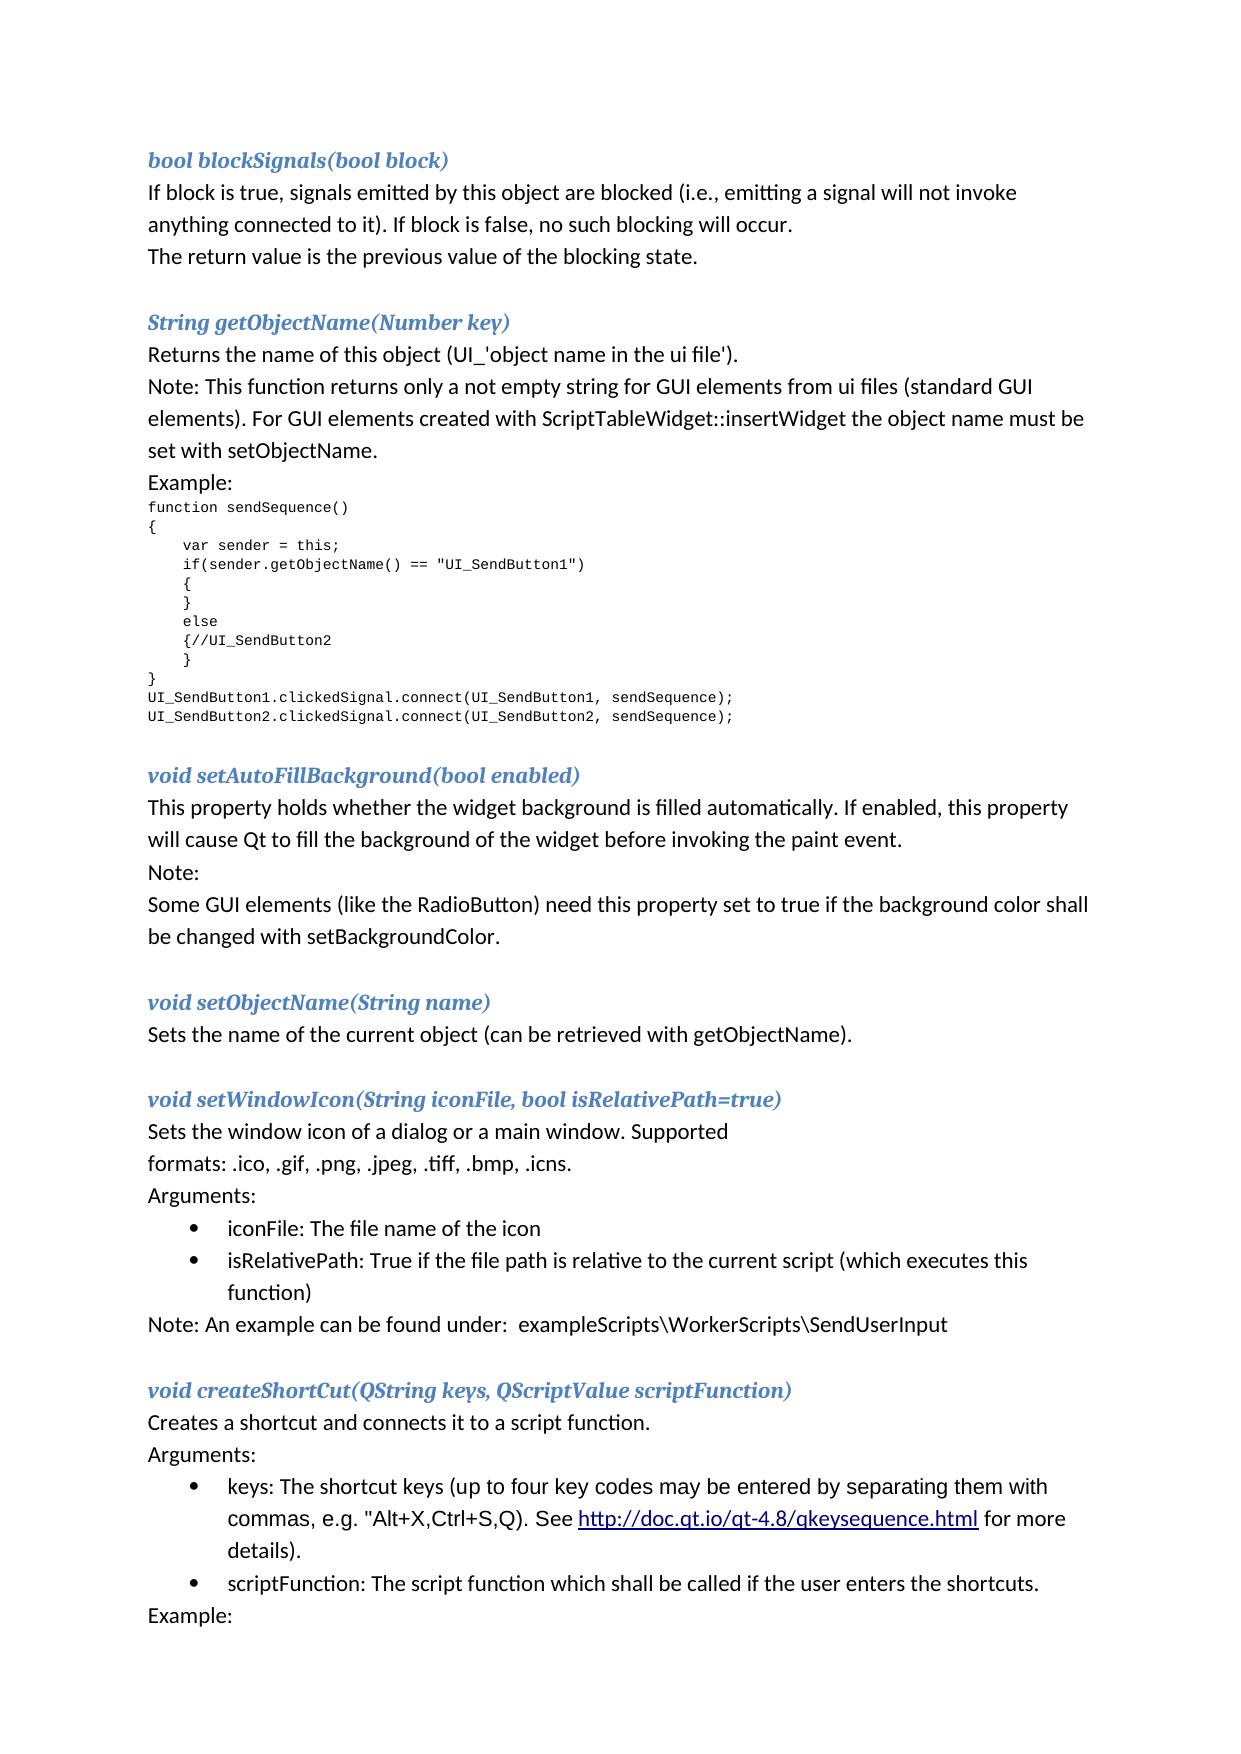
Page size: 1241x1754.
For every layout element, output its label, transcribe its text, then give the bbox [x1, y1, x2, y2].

text Some GUI elements (like the RadioButton) need this property set to true if the background color shall be changed with setBackgroundColor. [148, 890, 1093, 950]
text UI_SendButton2.clickedSignal.connect(UI_SendButton2, sendSequence); [148, 709, 1093, 726]
text Arguments: [148, 1440, 1093, 1468]
text function sendSequence() [148, 501, 1093, 517]
text else [148, 614, 1093, 631]
text { [148, 576, 1093, 593]
subtitle void setWindowIcon(String iconFile, bool isRelativePath=true) [148, 1087, 1093, 1113]
text Example: [148, 468, 1093, 496]
text {//UI_SendButton2 [148, 633, 1093, 650]
text Sets the window icon of a dialog or a main window. Supported formats: .ico, .gif, .png, .jpeg, .tiff, .bmp, .icns. [148, 1117, 1093, 1177]
text If block is true, signals emitted by this object are blocked (i.e., emitting a signal will not invoke anything connected to it). If block is false, no such blocking will occur. [148, 178, 1093, 238]
text } [148, 652, 1093, 669]
text Example: [148, 1601, 1093, 1629]
list keys: The shortcut keys (up to four key codes may be entered by separating them with commas, e.g. "Alt+X,Ctrl+S,Q). See http://doc.qt.io/qt-4.8/qkeysequence.html for more details). [190, 1472, 1093, 1564]
text UI_SendButton1.clickedSignal.connect(UI_SendButton1, sendSequence); [148, 690, 1093, 707]
subtitle String getObjectName(Number key) [148, 309, 1093, 336]
subtitle void setObjectName(String name) [148, 989, 1093, 1016]
text if(sender.getObjectName() == "UI_SendButton1") [148, 557, 1093, 574]
subtitle bool blockSignals(bool block) [148, 148, 1093, 174]
text Returns the name of this object (UI_'object name in the ui file'). [148, 340, 1093, 368]
text { [148, 519, 1093, 536]
list iconFile: The file name of the icon [190, 1214, 1093, 1242]
text } [148, 671, 1093, 688]
list scriptFunction: The script function which shall be called if the user enters the shortcuts. [190, 1569, 1093, 1597]
text Note: This function returns only a not empty string for GUI elements from ui files (standard GUI elements). For GUI elements created with ScriptTableWidget::insertWidget the object name must be set with setObjectName. [148, 372, 1093, 464]
subtitle void setAutoFillBackground(bool enabled) [148, 763, 1093, 789]
text Arguments: [148, 1182, 1093, 1209]
text The return value is the previous value of the blocking state. [148, 242, 1093, 270]
text Sets the name of the current object (can be retrieved with getObjectName). [148, 1020, 1093, 1048]
text var sender = this; [148, 538, 1093, 555]
list isRelativePath: True if the file path is relative to the current script (which executes this function) [190, 1246, 1093, 1306]
subtitle void createShortCut(QString keys, QScriptValue scriptFunction) [148, 1378, 1093, 1404]
text This property holds whether the widget background is filled automatically. If enabled, this property will cause Qt to fill the background of the widget before invoking the paint event. [148, 793, 1093, 854]
text } [148, 595, 1093, 612]
text Creates a shortcut and connects it to a script function. [148, 1408, 1093, 1436]
list Note: An example can be found under: exampleScripts\WorkerScripts\SendUserInput [148, 1310, 1093, 1338]
text Note: [148, 858, 1093, 886]
